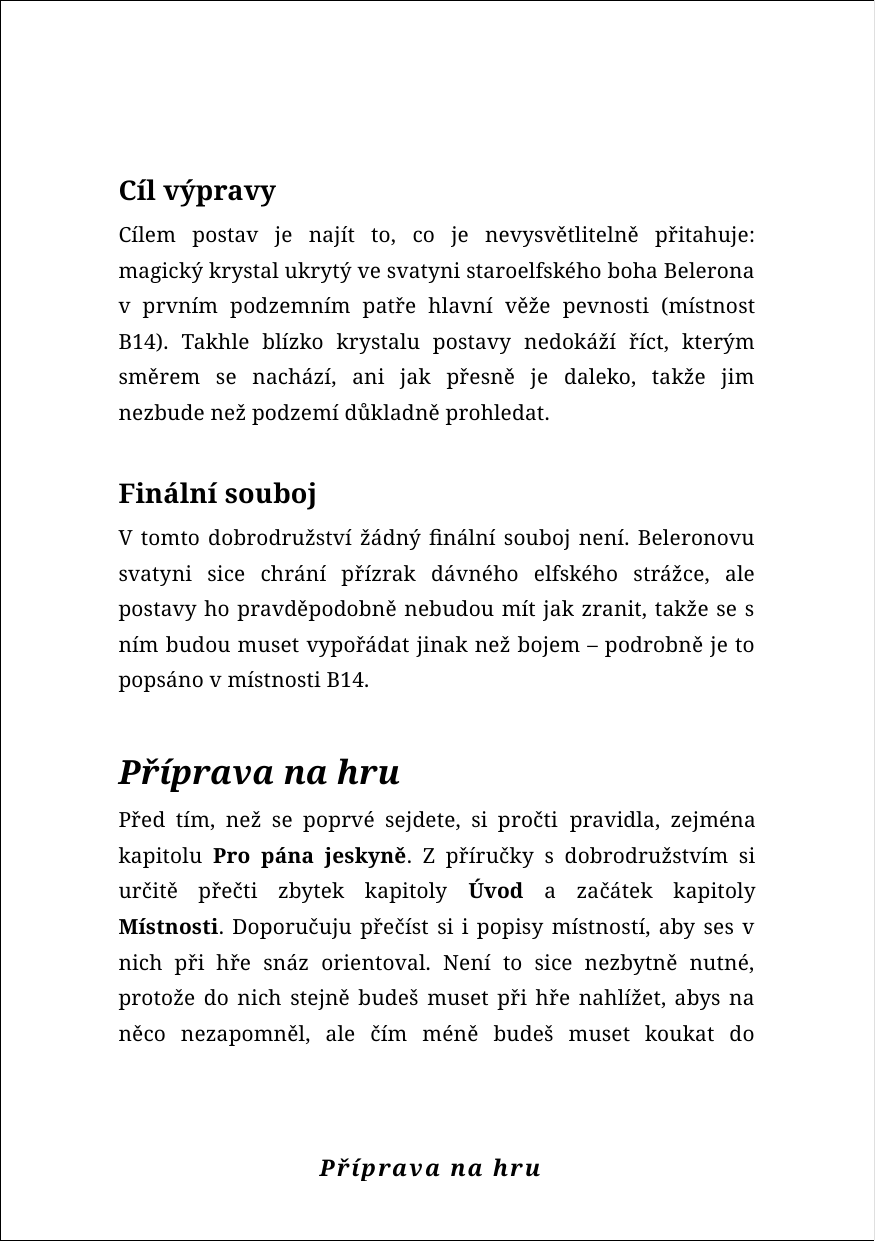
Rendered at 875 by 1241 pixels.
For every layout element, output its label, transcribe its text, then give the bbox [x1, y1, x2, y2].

text Cílem postav je najít to, co je nevysvětlitelně přitahuje: magický krystal ukrytý ve svatyni staroelfského boha Belerona v prvním podzemním patře hlavní věže pevnosti (místnost B14). Takhle blízko krystalu postavy nedokáží říct, kterým směrem se nachází, ani jak přesně je daleko, takže jim nezbude než podzemí důkladně prohledat. [118, 220, 756, 426]
subtitle Příprava na hru [118, 748, 756, 794]
subtitle Cíl výpravy [118, 172, 756, 209]
subtitle Finální souboj [118, 475, 756, 512]
text Před tím, než se poprvé sejdete, si pročti pravidla, zejména kapitolu Pro pána jeskyně. Z příručky s dobrodružstvím si určitě přečti zbytek kapitoly Úvod a začátek kapitoly Místnosti. Doporučuju přečíst si i popisy místností, aby ses v nich při hře snáz orientoval. Není to sice nezbytně nutné, protože do nich stejně budeš muset při hře nahlížet, abys na něco nezapomněl, ale čím méně budeš muset koukat do [118, 806, 756, 1047]
text V tomto dobrodružství žádný finální souboj není. Beleronovu svatyni sice chrání přízrak dávného elfského strážce, ale postavy ho pravděpodobně nebudou mít jak zranit, takže se s ním budou muset vypořádat jinak než bojem – podrobně je to popsáno v místnosti B14. [118, 523, 756, 694]
